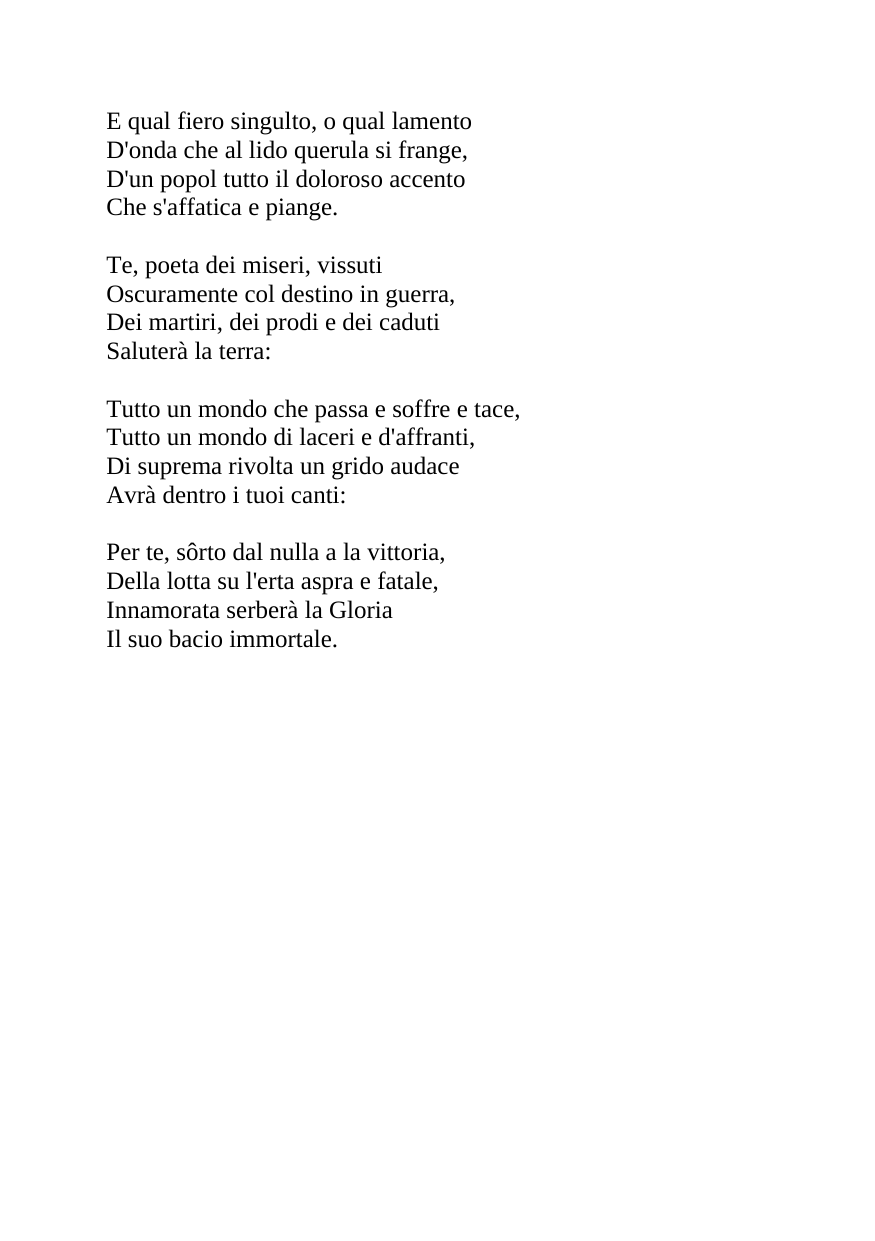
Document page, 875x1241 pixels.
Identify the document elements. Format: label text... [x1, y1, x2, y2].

text D'un popol tutto il doloroso accento [106, 164, 768, 192]
text Saluterà la terra: [106, 336, 768, 365]
text Che s'affatica e piange. [106, 192, 768, 221]
text Te, poeta dei miseri, vissuti [106, 250, 768, 279]
text Di suprema rivolta un grido audace [106, 451, 768, 480]
text Oscuramente col destino in guerra, [106, 279, 768, 307]
text D'onda che al lido querula si frange, [106, 135, 768, 164]
text Innamorata serberà la Gloria [106, 595, 768, 624]
text Dei martiri, dei prodi e dei caduti [106, 307, 768, 336]
text Il suo bacio immortale. [106, 624, 768, 652]
text Tutto un mondo che passa e soffre e tace, [106, 394, 768, 422]
text Per te, sôrto dal nulla a la vittoria, [106, 537, 768, 566]
text Tutto un mondo di laceri e d'affranti, [106, 422, 768, 451]
text Della lotta su l'erta aspra e fatale, [106, 566, 768, 595]
text Avrà dentro i tuoi canti: [106, 480, 768, 509]
text E qual fiero singulto, o qual lamento [106, 106, 768, 135]
